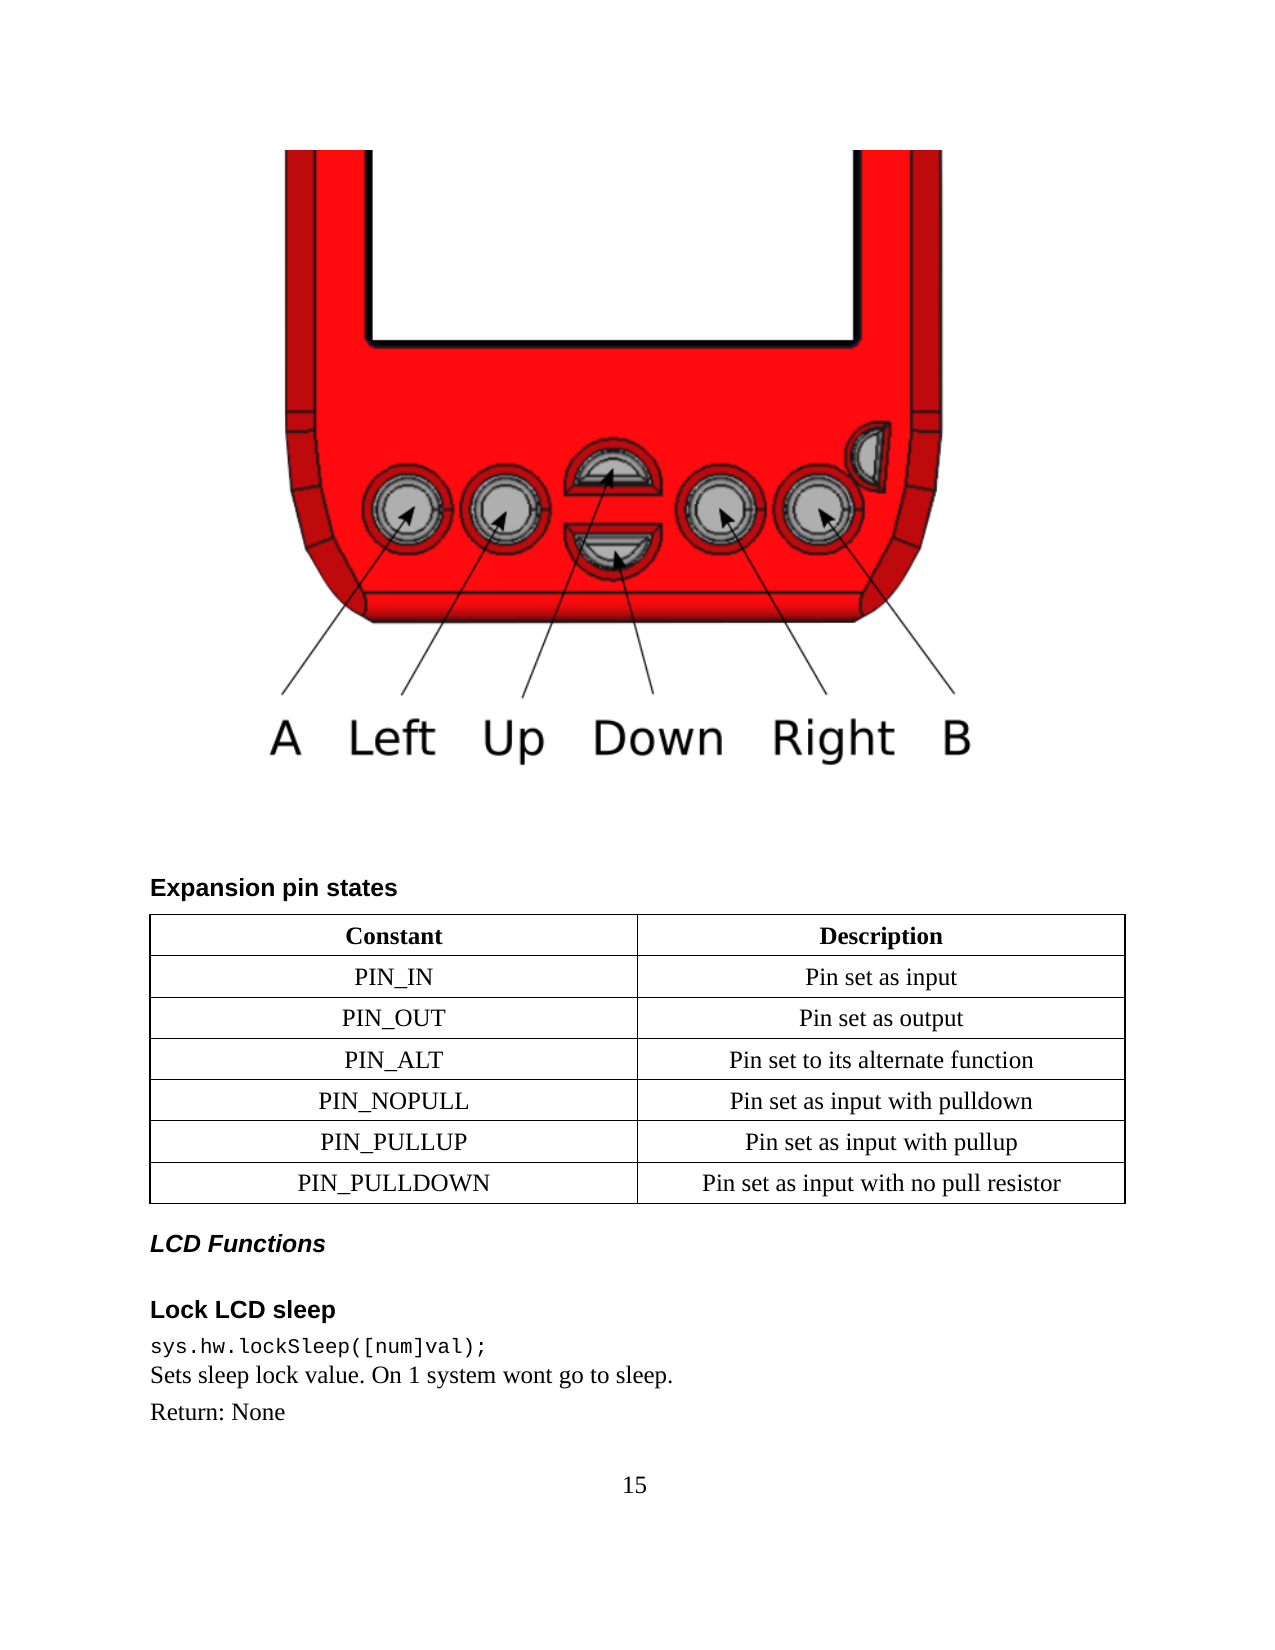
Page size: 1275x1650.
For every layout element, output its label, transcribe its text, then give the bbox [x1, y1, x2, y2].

table_cell Pin set to its alternate function [638, 1039, 1124, 1079]
table_header Constant [151, 915, 637, 955]
text Return: None [150, 1397, 1125, 1426]
text sys.hw.lockSleep([num]val); [150, 1336, 1125, 1360]
table_cell PIN_OUT [151, 998, 637, 1038]
table_cell Pin set as input with pulldown [638, 1080, 1124, 1120]
table_cell PIN_ALT [151, 1039, 637, 1079]
picture [150, 150, 1093, 849]
text Sets sleep lock value. On 1 system wont go to sleep. [150, 1360, 1125, 1388]
subtitle LCD Functions [150, 1229, 1125, 1257]
subtitle Expansion pin states [150, 873, 1125, 902]
table_cell Pin set as input with pullup [638, 1121, 1124, 1162]
subtitle Lock LCD sleep [150, 1295, 1125, 1323]
table_cell Pin set as output [638, 998, 1124, 1038]
table_cell PIN_NOPULL [151, 1080, 637, 1120]
table_cell PIN_PULLUP [151, 1121, 637, 1162]
table_header Description [638, 915, 1124, 955]
table_cell PIN_IN [151, 956, 637, 997]
table_cell Pin set as input with no pull resistor [638, 1163, 1124, 1203]
table_cell Pin set as input [638, 956, 1124, 997]
table_cell PIN_PULLDOWN [151, 1163, 637, 1203]
